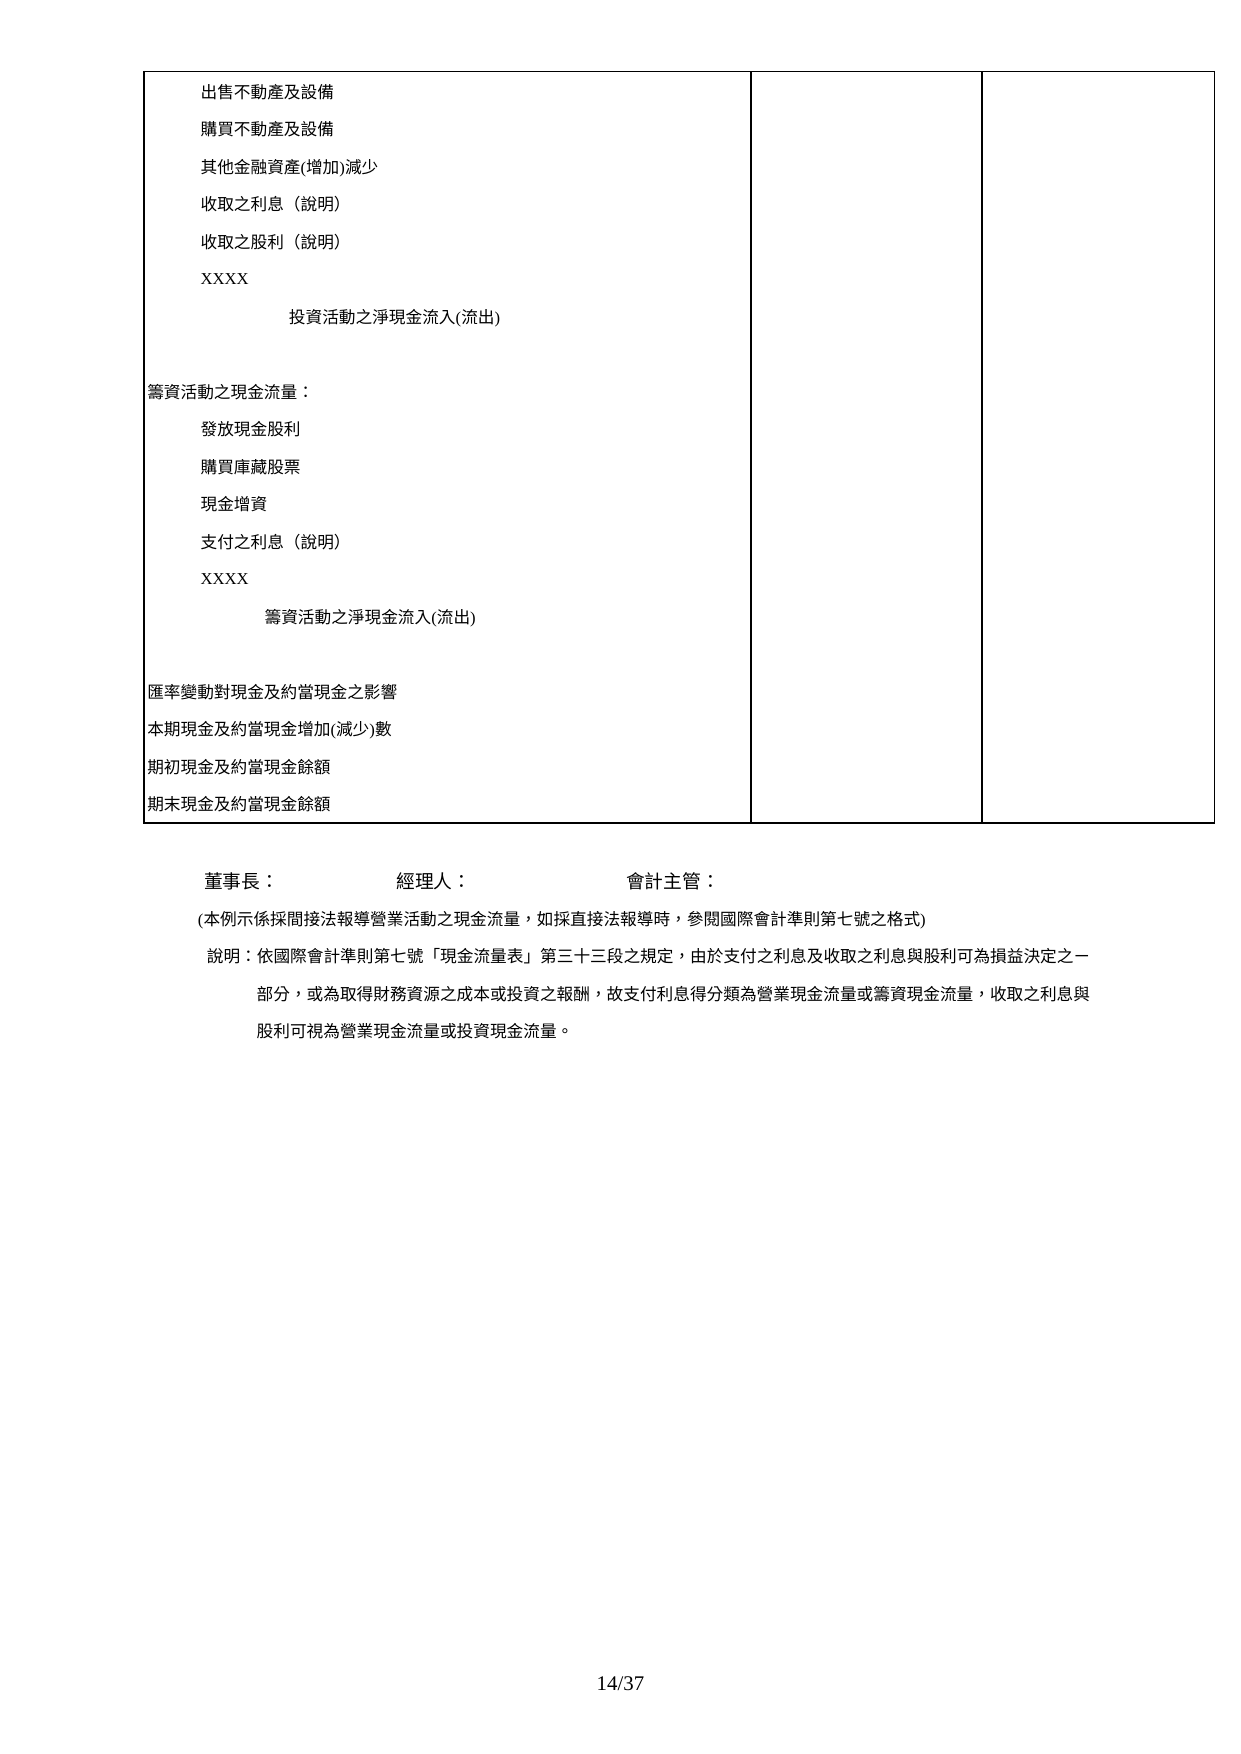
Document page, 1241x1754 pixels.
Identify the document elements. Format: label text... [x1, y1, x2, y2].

text (本例示係採間接法報導營業活動之現金流量，如採直接法報導時，參閱國際會計準則第七號之格式) [148, 899, 1092, 936]
text 董事長： 經理人： 會計主管： [148, 861, 1092, 899]
table_cell 出售不動產及設備 購買不動產及設備 其他金融資產(增加)減少 收取之利息（說明） 收取之股利（說明） XXXX 投資活動之淨現金流入(流出) 籌資活動之現金流量： 發放現金股利 購買庫藏股票 現金增資 支付之利息（說明） XXXX 籌資活動之淨現金流入(流出) 匯率變動對現金及約當現金之影響 本期現金及約當現金增加(減少)數 期初現金及約當現金餘額 期末現金及約當現金餘額 [145, 72, 750, 822]
table_cell [752, 72, 981, 822]
table_cell [983, 72, 1214, 822]
text 說明：依國際會計準則第七號「現金流量表」第三十三段之規定，由於支付之利息及收取之利息與股利可為損益決定之ㄧ部分，或為取得財務資源之成本或投資之報酬，故支付利息得分類為營業現金流量或籌資現金流量，收取之利息與股利可視為營業現金流量或投資現金流量。 [207, 936, 1092, 1049]
